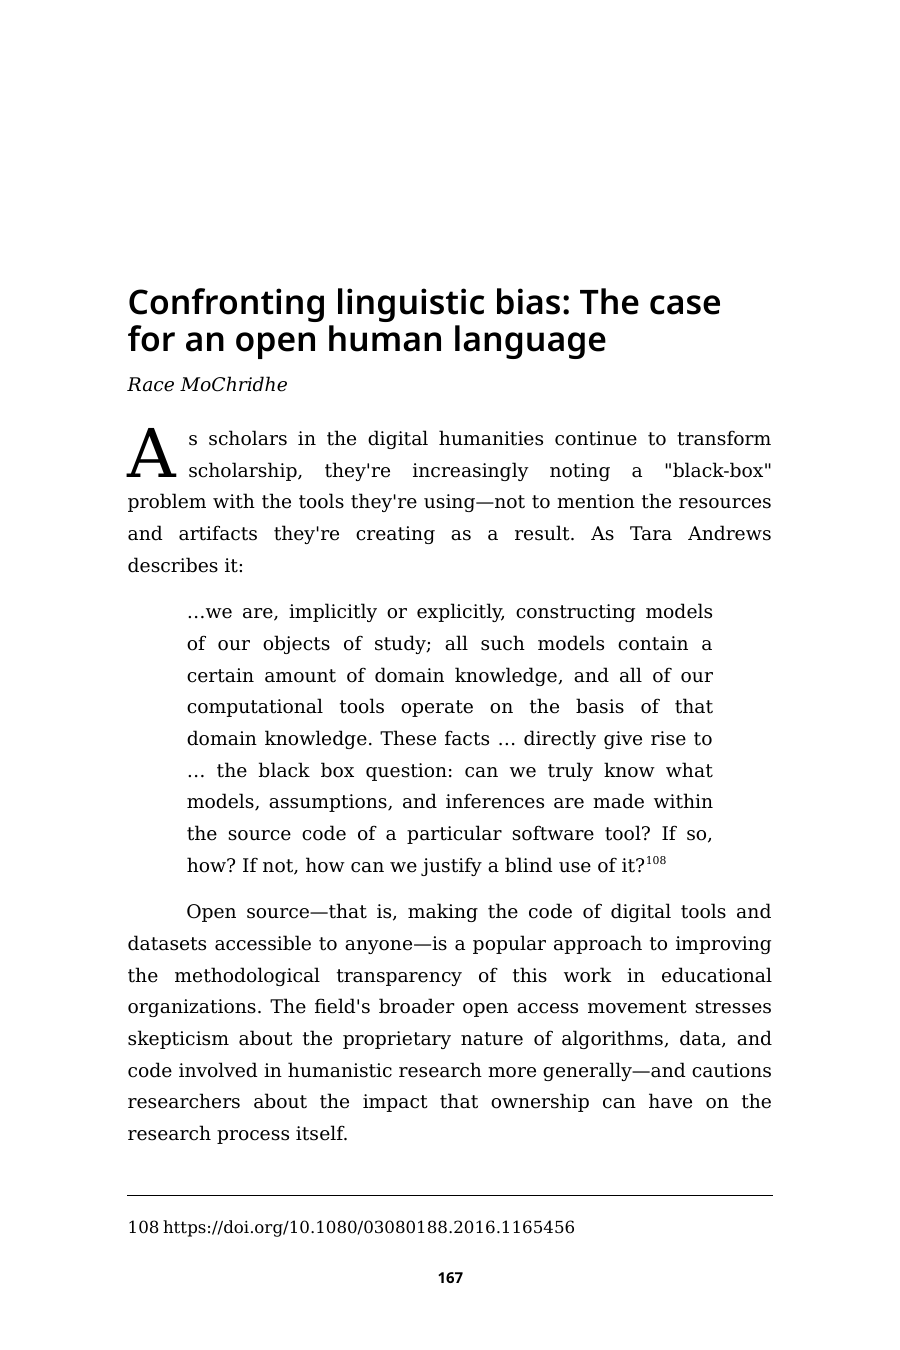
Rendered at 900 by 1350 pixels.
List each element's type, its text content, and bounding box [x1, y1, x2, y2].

text As scholars in the digital humanities continue to transform scholarship, they're increasingly noting a "black-box" problem with the tools they're using—not to mention the resources and artifacts they're creating as a result. As Tara Andrews describes it: [127, 428, 772, 577]
text https://doi.org/10.1080/03080188.2016.1165456 [127, 1218, 772, 1237]
text …we are, implicitly or explicitly, constructing models of our objects of study; all such models contain a certain amount of domain knowledge, and all of our computational tools operate on the basis of that domain knowledge. These facts … directly give rise to … the black box question: can we truly know what models, assumptions, and inferences are made within the source code of a particular software tool? If so, how? If not, how can we justify a blind use of it? [187, 601, 713, 877]
subtitle Confronting linguistic bias: The case for an open human language [127, 283, 772, 361]
text Race MoChridhe [127, 374, 772, 396]
text Open source—that is, making the code of digital tools and datasets accessible to anyone—is a popular approach to improving the methodological transparency of this work in educational organizations. The field's broader open access movement stresses skepticism about the proprietary nature of algorithms, data, and code involved in humanistic research more generally—and cautions researchers about the impact that ownership can have on the research process itself. [127, 901, 772, 1145]
